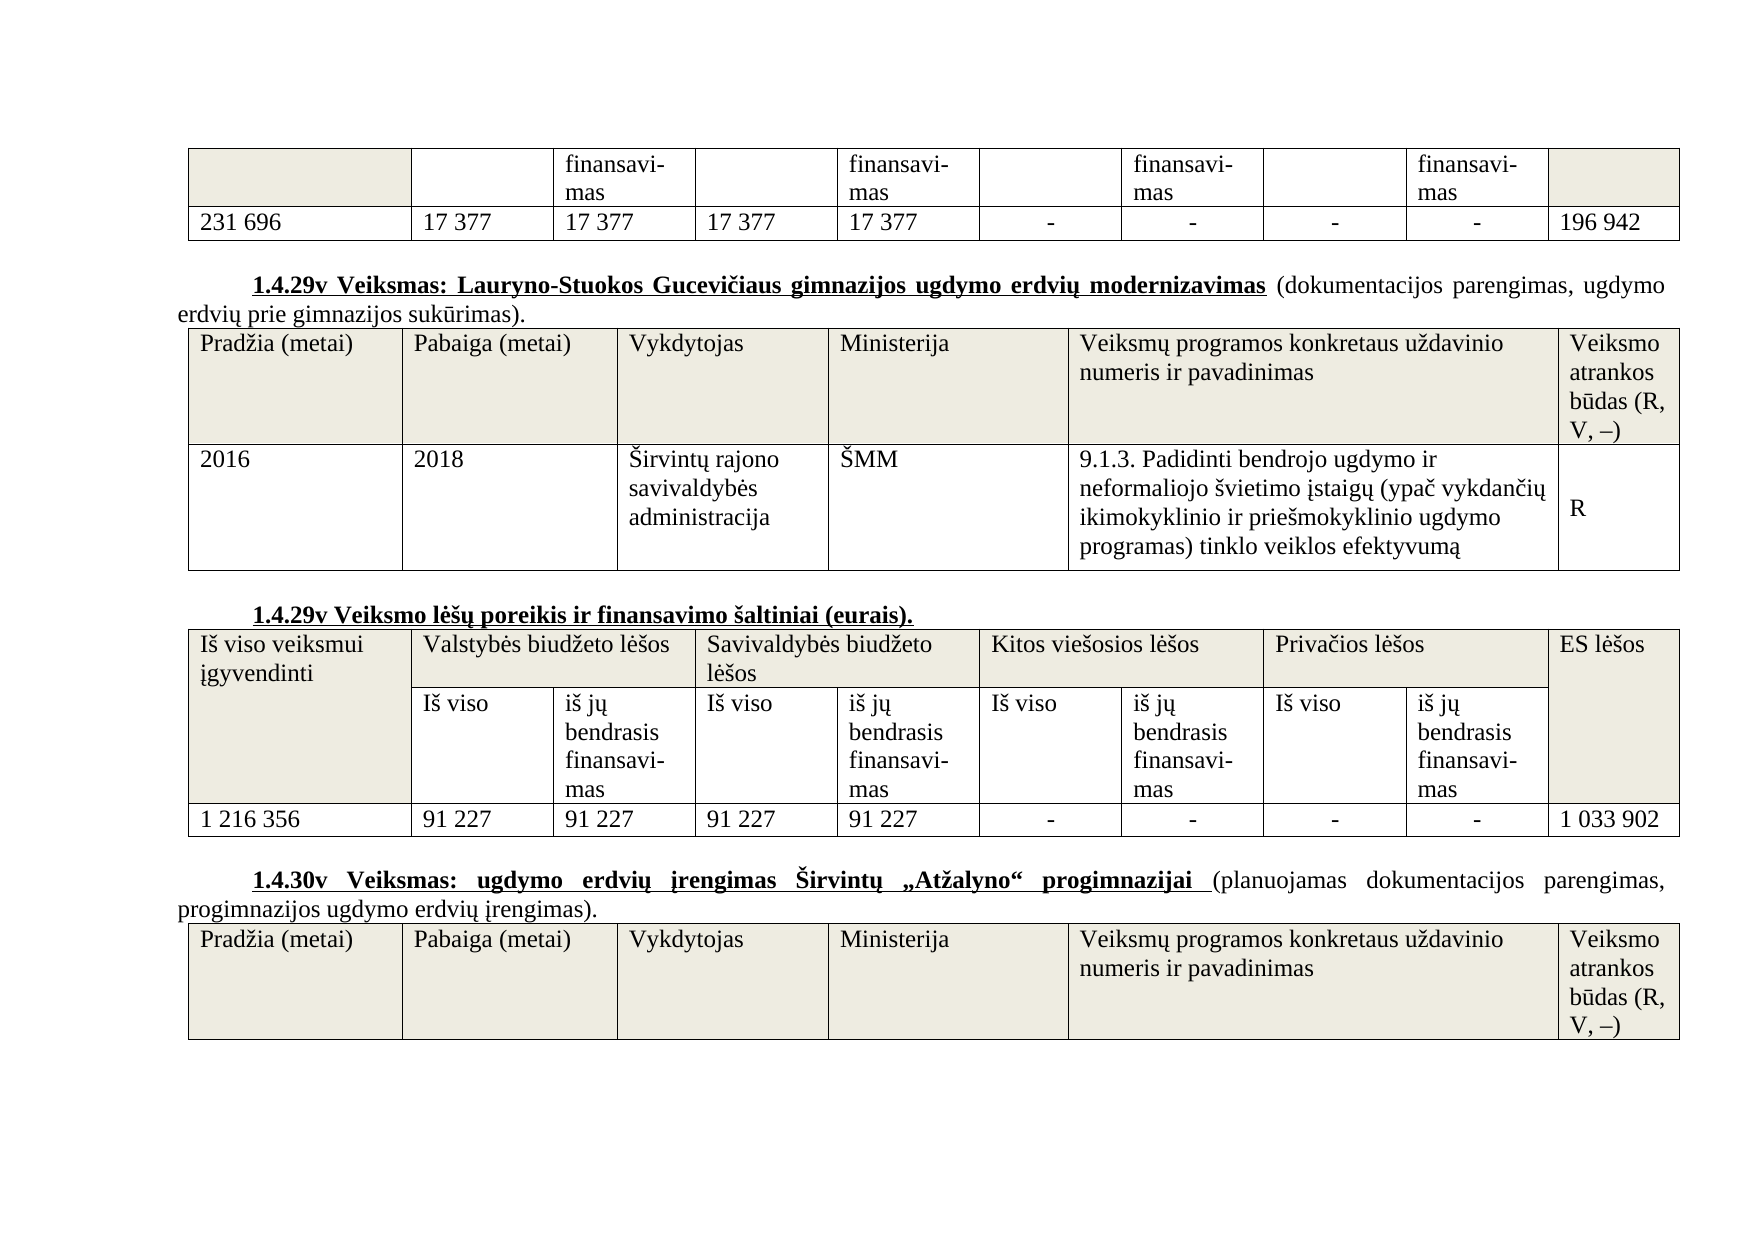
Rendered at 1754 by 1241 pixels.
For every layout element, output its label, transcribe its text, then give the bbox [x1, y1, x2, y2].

table_cell 91 227 [412, 804, 553, 836]
text 1.4.29v Veiksmas: Lauryno-Stuokos Gucevičiaus gimnazijos ugdymo erdvių modernizavimas (dokumentacijos parengimas, ugdymo erdvių prie gimnazijos sukūrimas). [177, 270, 1665, 327]
table_cell [696, 149, 837, 206]
table_cell iš jų bendrasis finansavi- mas [1122, 688, 1263, 803]
table_cell 91 227 [838, 804, 979, 836]
table_cell - [1122, 207, 1263, 240]
table_header Veiksmo atrankos būdas (R, V, –) [1559, 924, 1679, 1039]
table_cell iš jų bendrasis finansavi- mas [1407, 688, 1548, 803]
table_cell 17 377 [554, 207, 695, 240]
table_header Valstybės biudžeto lėšos [412, 630, 695, 687]
table_cell 1 216 356 [189, 804, 411, 836]
table_cell 17 377 [696, 207, 837, 240]
table_cell 9.1.3. Padidinti bendrojo ugdymo ir neformaliojo švietimo įstaigų (ypač vykdančių ikimokyklinio ir priešmokyklinio ugdymo programas) tinklo veiklos efektyvumą [1069, 445, 1558, 570]
table_cell Iš viso [980, 688, 1121, 803]
table_header Privačios lėšos [1264, 630, 1548, 687]
table_header Veiksmų programos konkretaus uždavinio numeris ir pavadinimas [1069, 329, 1558, 443]
table_cell 2016 [189, 445, 402, 570]
table_cell Iš viso [1264, 688, 1406, 803]
table_cell R [1559, 445, 1679, 570]
table_cell iš jų bendrasis finansavi- mas [838, 688, 979, 803]
table_cell 17 377 [412, 207, 553, 240]
table_cell 91 227 [696, 804, 837, 836]
table_cell finansavi- mas [1407, 149, 1548, 206]
table_header Iš viso veiksmui įgyvendinti [189, 630, 411, 803]
table_cell 17 377 [838, 207, 979, 240]
table_cell ŠMM [829, 445, 1068, 570]
table_header ES lėšos [1549, 630, 1679, 803]
table_cell Iš viso [412, 688, 553, 803]
table_cell [980, 149, 1121, 206]
text 1.4.30v Veiksmas: ugdymo erdvių įrengimas Širvintų „Atžalyno“ progimnazijai (planuojamas dokumentacijos parengimas, progimnazijos ugdymo erdvių įrengimas). [177, 866, 1665, 923]
table_cell 2018 [403, 445, 617, 570]
table_header Veiksmų programos konkretaus uždavinio numeris ir pavadinimas [1069, 924, 1558, 1039]
table_header [1549, 149, 1679, 206]
table_cell finansavi- mas [1122, 149, 1263, 206]
table_cell - [1407, 804, 1548, 836]
table_cell - [1122, 804, 1263, 836]
table_cell 196 942 [1549, 207, 1679, 240]
table_cell finansavi- mas [554, 149, 695, 206]
table_cell [412, 149, 553, 206]
table_cell - [980, 207, 1121, 240]
table_cell 91 227 [554, 804, 695, 836]
table_header Savivaldybės biudžeto lėšos [696, 630, 979, 687]
table_cell - [1407, 207, 1548, 240]
table_cell iš jų bendrasis finansavi- mas [554, 688, 695, 803]
table_cell [1264, 149, 1406, 206]
table_header [189, 149, 411, 206]
table_cell finansavi- mas [838, 149, 979, 206]
table_header Pradžia (metai) [189, 329, 402, 443]
table_header Vykdytojas [618, 924, 828, 1039]
table_cell - [980, 804, 1121, 836]
table_header Vykdytojas [618, 329, 828, 443]
table_cell Iš viso [696, 688, 837, 803]
table_cell Širvintų rajono savivaldybės administracija [618, 445, 828, 570]
table_cell 231 696 [189, 207, 411, 240]
table_header Pabaiga (metai) [403, 924, 617, 1039]
table_cell - [1264, 207, 1406, 240]
table_header Ministerija [829, 329, 1068, 443]
table_cell - [1264, 804, 1406, 836]
table_header Pradžia (metai) [189, 924, 402, 1039]
text 1.4.29v Veiksmo lėšų poreikis ir finansavimo šaltiniai (eurais). [177, 600, 1665, 628]
table_header Pabaiga (metai) [403, 329, 617, 443]
table_header Veiksmo atrankos būdas (R, V, –) [1559, 329, 1679, 443]
table_header Ministerija [829, 924, 1068, 1039]
table_cell 1 033 902 [1549, 804, 1679, 836]
table_header Kitos viešosios lėšos [980, 630, 1263, 687]
